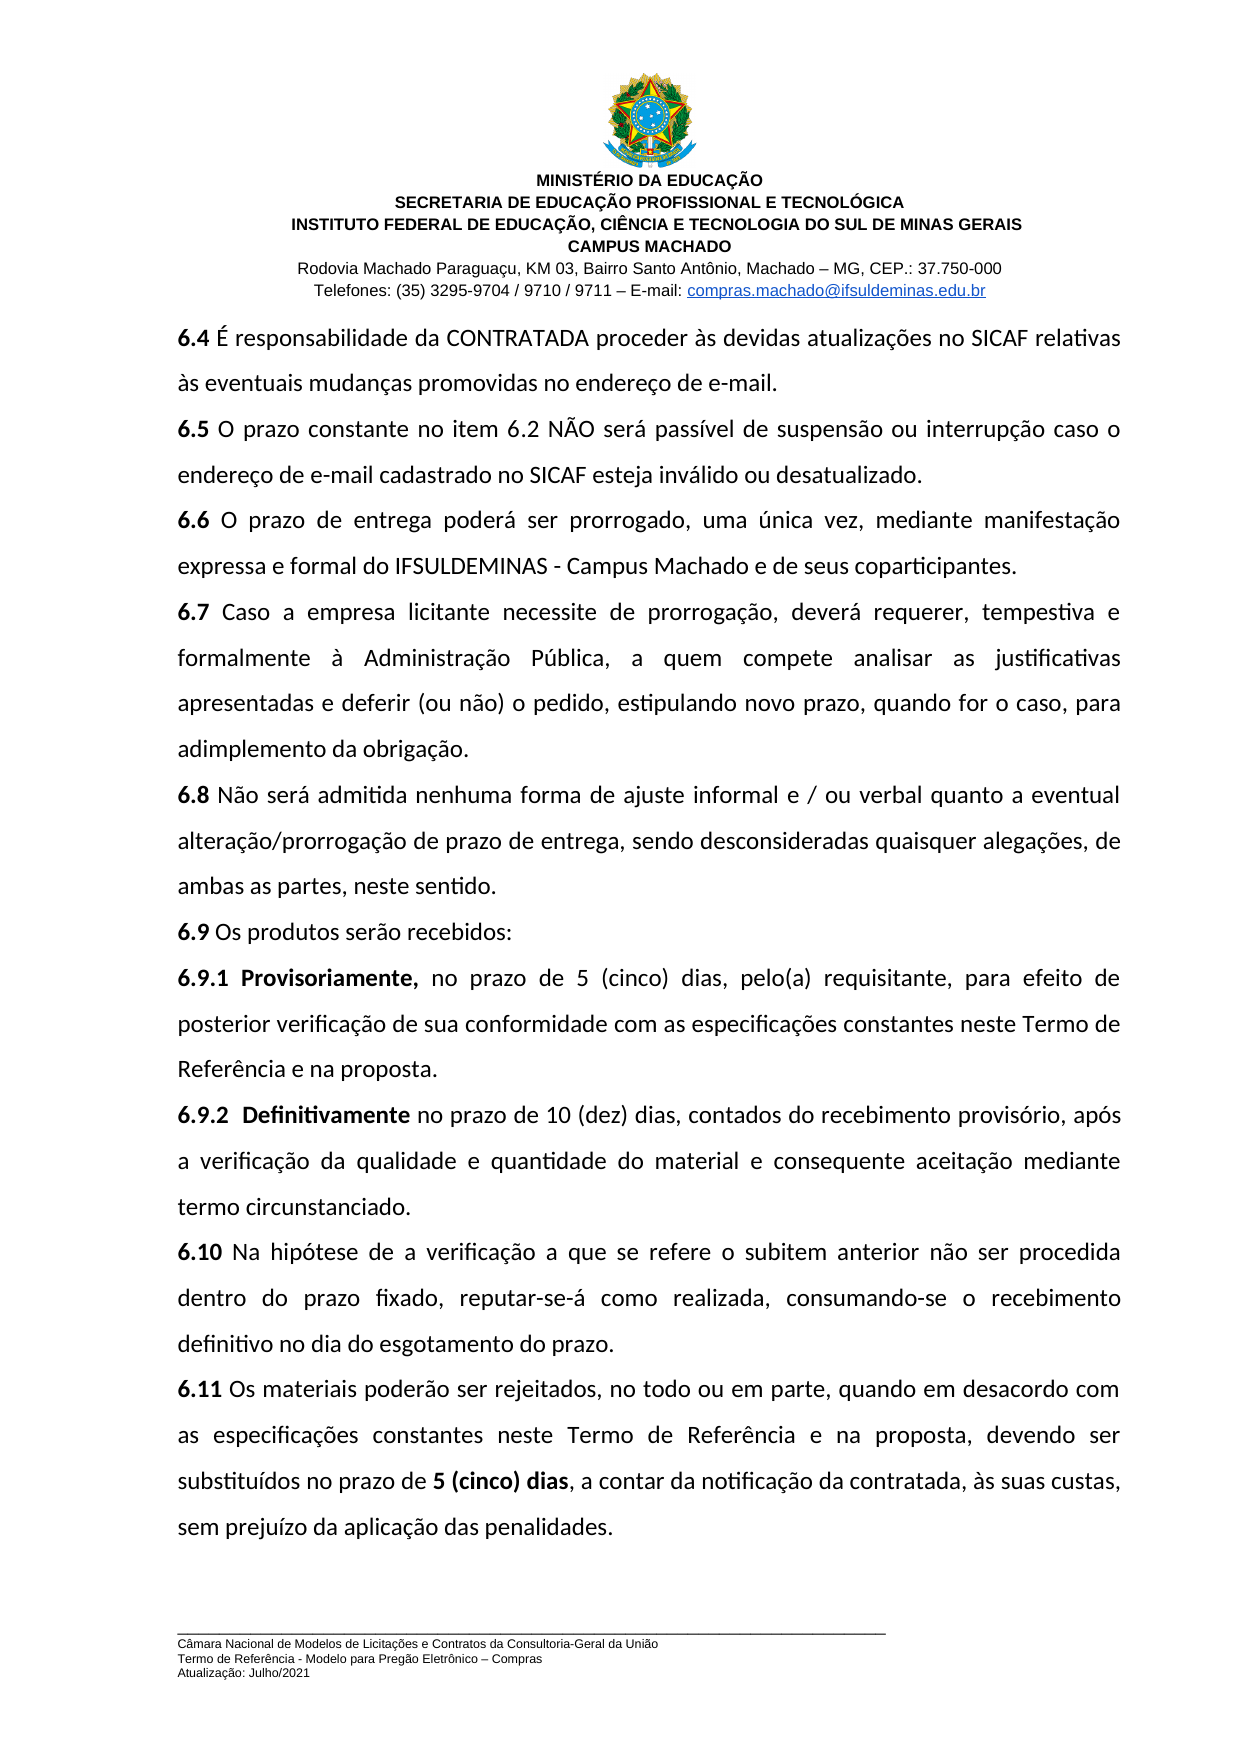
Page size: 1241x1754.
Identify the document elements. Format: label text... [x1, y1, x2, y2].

text 6.5 O prazo constante no item 6.2 NÃO será passível de suspensão ou interrupção caso o endereço de e-mail cadastrado no SICAF esteja inválido ou desatualizado. [177, 413, 1122, 489]
text 6.9.2 Definitivamente no prazo de 10 (dez) dias, contados do recebimento provisório, após a verificação da qualidade e quantidade do material e consequente aceitação mediante termo circunstanciado. [177, 1099, 1122, 1221]
picture [669, 149, 680, 155]
text 6.9 Os produtos serão recebidos: [177, 916, 1122, 947]
text 6.4 É responsabilidade da CONTRATADA proceder às devidas atualizações no SICAF relativas às eventuais mudanças promovidas no endereço de e-mail. [177, 322, 1122, 398]
picture [643, 163, 658, 168]
text 6.8 Não será admitida nenhuma forma de ajuste informal e / ou verbal quanto a eventual alteração/prorrogação de prazo de entrega, sendo desconsideradas quaisquer alegações, de ambas as partes, neste sentido. [177, 779, 1122, 901]
text 6.11 Os materiais poderão ser rejeitados, no todo ou em parte, quando em desacordo com as especificações constantes neste Termo de Referência e na proposta, devendo ser substituídos no prazo de 5 (cinco) dias, a contar da notificação da contratada, às suas custas, sem prejuízo da aplicação das penalidades. [177, 1373, 1122, 1541]
text 6.7 Caso a empresa licitante necessite de prorrogação, deverá requerer, tempestiva e formalmente à Administração Pública, a quem compete analisar as justificativas apresentadas e deferir (ou não) o pedido, estipulando novo prazo, quando for o caso, para adimplemento da obrigação. [177, 596, 1122, 764]
text 6.9.1 Provisoriamente, no prazo de 5 (cinco) dias, pelo(a) requisitante, para efeito de posterior verificação de sua conformidade com as especificações constantes neste Termo de Referência e na proposta. [177, 962, 1122, 1084]
text 6.10 Na hipótese de a verificação a que se refere o subitem anterior não ser procedida dentro do prazo fixado, reputar-se-á como realizada, consumando-se o recebimento definitivo no dia do esgotamento do prazo. [177, 1236, 1122, 1358]
picture [603, 73, 697, 168]
text 6.6 O prazo de entrega poderá ser prorrogado, uma única vez, mediante manifestação expressa e formal do IFSULDEMINAS - Campus Machado e de seus coparticipantes. [177, 505, 1122, 581]
